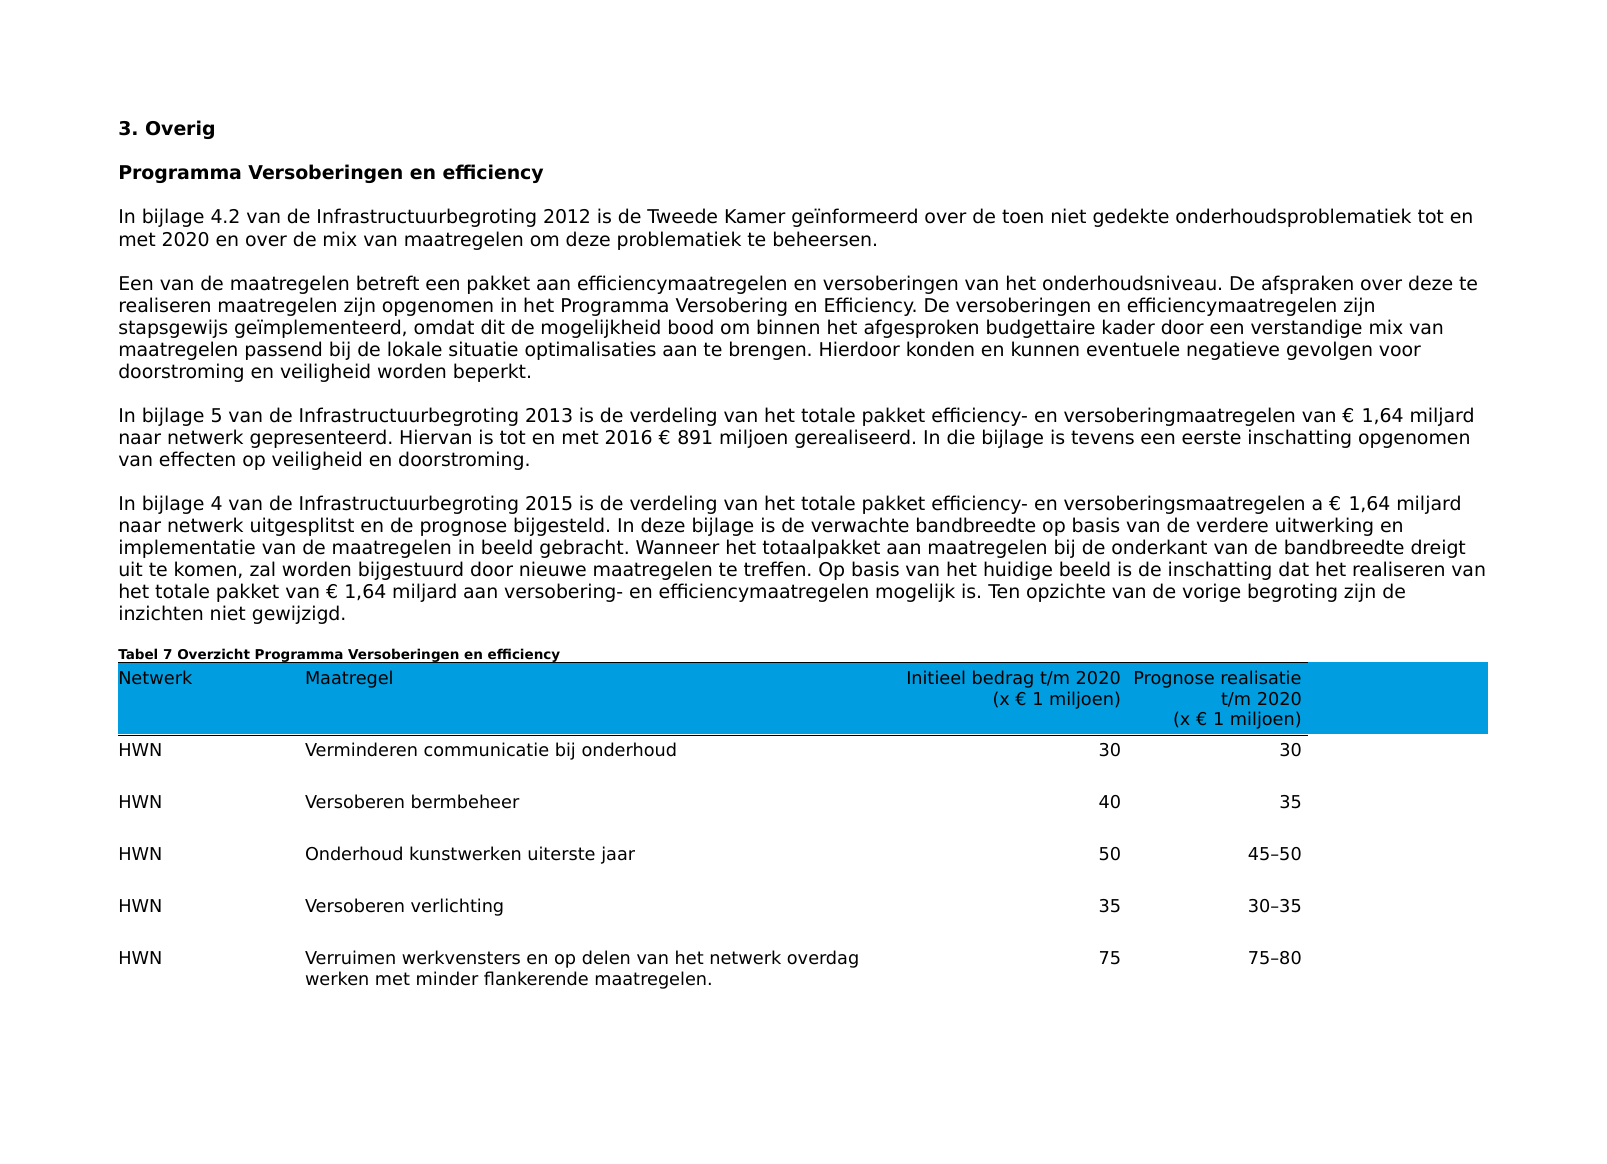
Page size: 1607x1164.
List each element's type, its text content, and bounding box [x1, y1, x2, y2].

table_cell Verminderen communicatie bij onderhoud [299, 736, 886, 792]
table_cell HWN [118, 896, 299, 948]
table_cell Prognose realisatie t/m 2020 (x € 1 miljoen) [1127, 663, 1307, 734]
table_cell 30 [1127, 736, 1307, 792]
table_cell 45–50 [1127, 844, 1307, 896]
table_cell HWN [118, 792, 299, 844]
table_cell 30–35 [1127, 896, 1307, 948]
subtitle 3. Overig [118, 118, 1488, 140]
text In bijlage 4 van de Infrastructuurbegroting 2015 is de verdeling van het totale pakket efficiency- en versoberingsmaatregelen a € 1,64 miljard naar netwerk uitgesplitst en de prognose bijgesteld. In deze bijlage is de verwachte bandbreedte op basis van de verdere uitwerking en implementatie van de maatregelen in beeld gebracht. Wanneer het totaalpakket aan maatregelen bij de onderkant van de bandbreedte dreigt uit te komen, zal worden bijgestuurd door nieuwe maatregelen te treffen. Op basis van het huidige beeld is de inschatting dat het realiseren van het totale pakket van € 1,64 miljard aan versobering- en efficiencymaatregelen mogelijk is. Ten opzichte van de vorige begroting zijn de inzichten niet gewijzigd. [118, 493, 1488, 625]
text In bijlage 4.2 van de Infrastructuurbegroting 2012 is de Tweede Kamer geïnformeerd over de toen niet gedekte onderhoudsproblematiek tot en met 2020 en over de mix van maatregelen om deze problematiek te beheersen. [118, 206, 1488, 250]
table_cell 75–80 [1127, 948, 1307, 1000]
table_cell HWN [118, 844, 299, 896]
table_cell HWN [118, 736, 299, 792]
table_cell Verruimen werkvensters en op delen van het netwerk overdag werken met minder flankerende maatregelen. [299, 948, 886, 1000]
table_cell 40 [886, 792, 1127, 844]
text Een van de maatregelen betreft een pakket aan efficiencymaatregelen en versoberingen van het onderhoudsniveau. De afspraken over deze te realiseren maatregelen zijn opgenomen in het Programma Versobering en Efficiency. De versoberingen en efficiencymaatregelen zijn stapsgewijs geïmplementeerd, omdat dit de mogelijkheid bood om binnen het afgesproken budgettaire kader door een verstandige mix van maatregelen passend bij de lokale situatie optimalisaties aan te brengen. Hierdoor konden en kunnen eventuele negatieve gevolgen voor doorstroming en veiligheid worden beperkt. [118, 273, 1488, 382]
table_cell 30 [886, 736, 1127, 792]
table_cell HWN [118, 948, 299, 1000]
text In bijlage 5 van de Infrastructuurbegroting 2013 is de verdeling van het totale pakket efficiency- en versoberingmaatregelen van € 1,64 miljard naar netwerk gepresenteerd. Hiervan is tot en met 2016 € 891 miljoen gerealiseerd. In die bijlage is tevens een eerste inschatting opgenomen van effecten op veiligheid en doorstroming. [118, 405, 1488, 471]
table_cell Onderhoud kunstwerken uiterste jaar [299, 844, 886, 896]
table_cell 35 [886, 896, 1127, 948]
table_cell Initieel bedrag t/m 2020 (x € 1 miljoen) [886, 663, 1127, 734]
table_cell Maatregel [299, 663, 886, 734]
subtitle Programma Versoberingen en efficiency [118, 162, 1488, 184]
table_header Tabel 7 Overzicht Programma Versoberingen en efficiency [118, 647, 1488, 662]
table_cell Netwerk [118, 663, 299, 734]
table_cell 35 [1127, 792, 1307, 844]
table_cell Versoberen bermbeheer [299, 792, 886, 844]
table_cell 50 [886, 844, 1127, 896]
table_cell 75 [886, 948, 1127, 1000]
table_cell Versoberen verlichting [299, 896, 886, 948]
